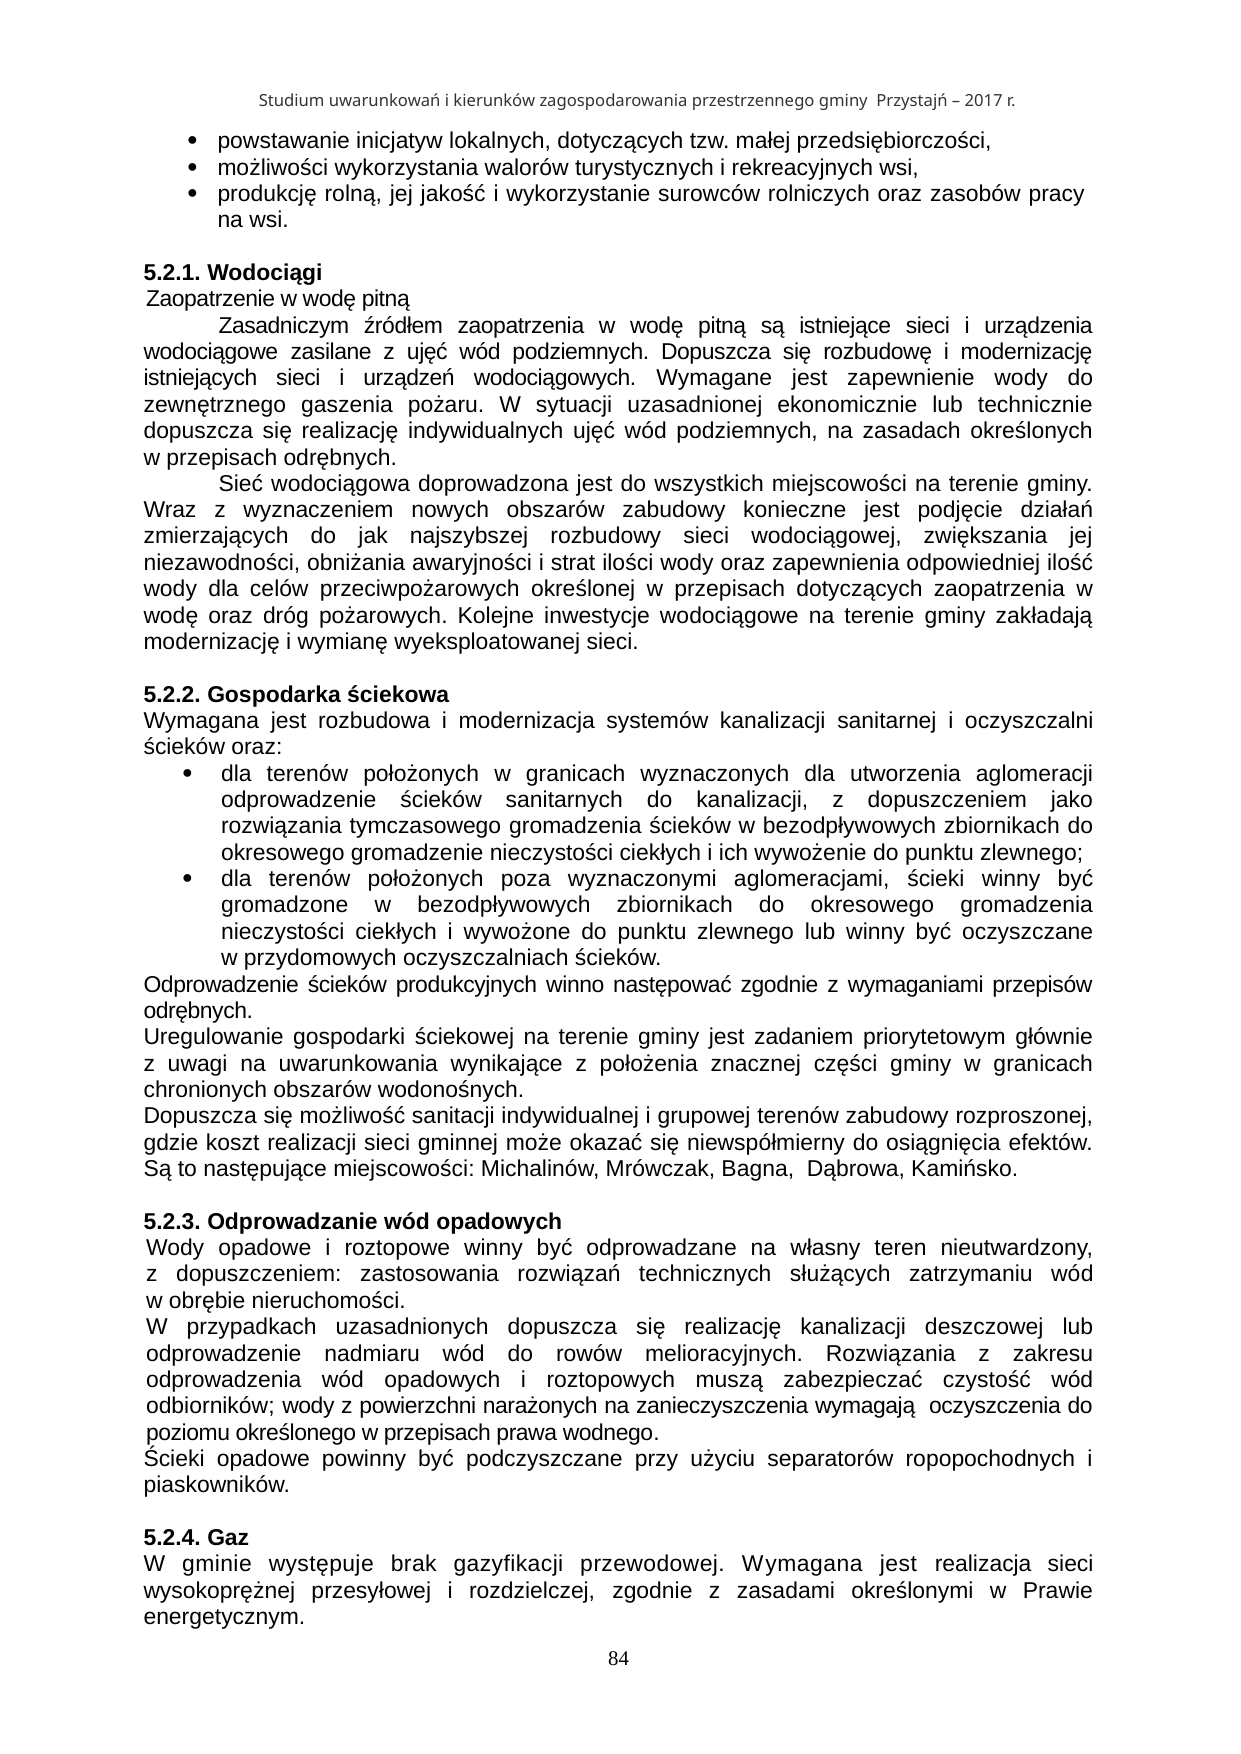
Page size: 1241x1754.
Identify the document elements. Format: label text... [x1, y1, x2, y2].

text Wody opadowe i roztopowe winny być odprowadzane na własny teren nieutwardzony, z dopuszczeniem: zastosowania rozwiązań technicznych służących zatrzymaniu wód w obrębie nieruchomości. [146, 1234, 1093, 1313]
text Zasadniczym źródłem zaopatrzenia w wodę pitną są istniejące sieci i urządzenia wodociągowe zasilane z ujęć wód podziemnych. Dopuszcza się rozbudowę i modernizację istniejących sieci i urządzeń wodociągowych. Wymagane jest zapewnienie wody do zewnętrznego gaszenia pożaru. W sytuacji uzasadnionej ekonomicznie lub technicznie dopuszcza się realizację indywidualnych ujęć wód podziemnych, na zasadach określonych w przepisach odrębnych. [143, 312, 1093, 470]
text Dopuszcza się możliwość sanitacji indywidualnej i grupowej terenów zabudowy rozproszonej, gdzie koszt realizacji sieci gminnej może okazać się niewspółmierny do osiągnięcia efektów. Są to następujące miejscowości: Michalinów, Mrówczak, Bagna, Dąbrowa, Kamińsko. [143, 1102, 1093, 1181]
list dla terenów położonych w granicach wyznaczonych dla utworzenia aglomeracji odprowadzenie ścieków sanitarnych do kanalizacji, z dopuszczeniem jako rozwiązania tymczasowego gromadzenia ścieków w bezodpływowych zbiornikach do okresowego gromadzenie nieczystości ciekłych i ich wywożenie do punktu zlewnego; [183, 760, 1093, 865]
text Ścieki opadowe powinny być podczyszczane przy użyciu separatorów ropopochodnych i piaskowników. [143, 1445, 1093, 1498]
text 5.2.1. Wodociągi [143, 259, 1093, 285]
text Zaopatrzenie w wodę pitną [146, 285, 1093, 312]
text Sieć wodociągowa doprowadzona jest do wszystkich miejscowości na terenie gminy. Wraz z wyznaczeniem nowych obszarów zabudowy konieczne jest podjęcie działań zmierzających do jak najszybszej rozbudowy sieci wodociągowej, zwiększania jej niezawodności, obniżania awaryjności i strat ilości wody oraz zapewnienia odpowiedniej ilość wody dla celów przeciwpożarowych określonej w przepisach dotyczących zaopatrzenia w wodę oraz dróg pożarowych. Kolejne inwestycje wodociągowe na terenie gminy zakładają modernizację i wymianę wyeksploatowanej sieci. [143, 470, 1093, 654]
list możliwości wykorzystania walorów turystycznych i rekreacyjnych wsi, [188, 153, 1093, 180]
text 5.2.2. Gospodarka ściekowa [143, 681, 1093, 707]
list powstawanie inicjatyw lokalnych, dotyczących tzw. małej przedsiębiorczości, [188, 127, 1093, 153]
text W przypadkach uzasadnionych dopuszcza się realizację kanalizacji deszczowej lub odprowadzenie nadmiaru wód do rowów melioracyjnych. Rozwiązania z zakresu odprowadzenia wód opadowych i roztopowych muszą zabezpieczać czystość wód odbiorników; wody z powierzchni narażonych na zanieczyszczenia wymagają oczyszczenia do poziomu określonego w przepisach prawa wodnego. [146, 1313, 1093, 1445]
text 5.2.3. Odprowadzanie wód opadowych [143, 1208, 1093, 1234]
text Uregulowanie gospodarki ściekowej na terenie gminy jest zadaniem priorytetowym głównie z uwagi na uwarunkowania wynikające z położenia znacznej części gminy w granicach chronionych obszarów wodonośnych. [143, 1023, 1093, 1102]
text 5.2.4. Gaz [143, 1524, 1093, 1550]
list dla terenów położonych poza wyznaczonymi aglomeracjami, ścieki winny być gromadzone w bezodpływowych zbiornikach do okresowego gromadzenia nieczystości ciekłych i wywożone do punktu zlewnego lub winny być oczyszczane w przydomowych oczyszczalniach ścieków. [183, 865, 1093, 971]
text W gminie występuje brak gazyfikacji przewodowej. Wymagana jest realizacja sieci wysokoprężnej przesyłowej i rozdzielczej, zgodnie z zasadami określonymi w Prawie energetycznym. [143, 1550, 1093, 1629]
text Wymagana jest rozbudowa i modernizacja systemów kanalizacji sanitarnej i oczyszczalni ścieków oraz: [143, 707, 1095, 760]
list produkcję rolną, jej jakość i wykorzystanie surowców rolniczych oraz zasobów pracy na wsi. [188, 180, 1093, 233]
text Odprowadzenie ścieków produkcyjnych winno następować zgodnie z wymaganiami przepisów odrębnych. [143, 971, 1093, 1023]
